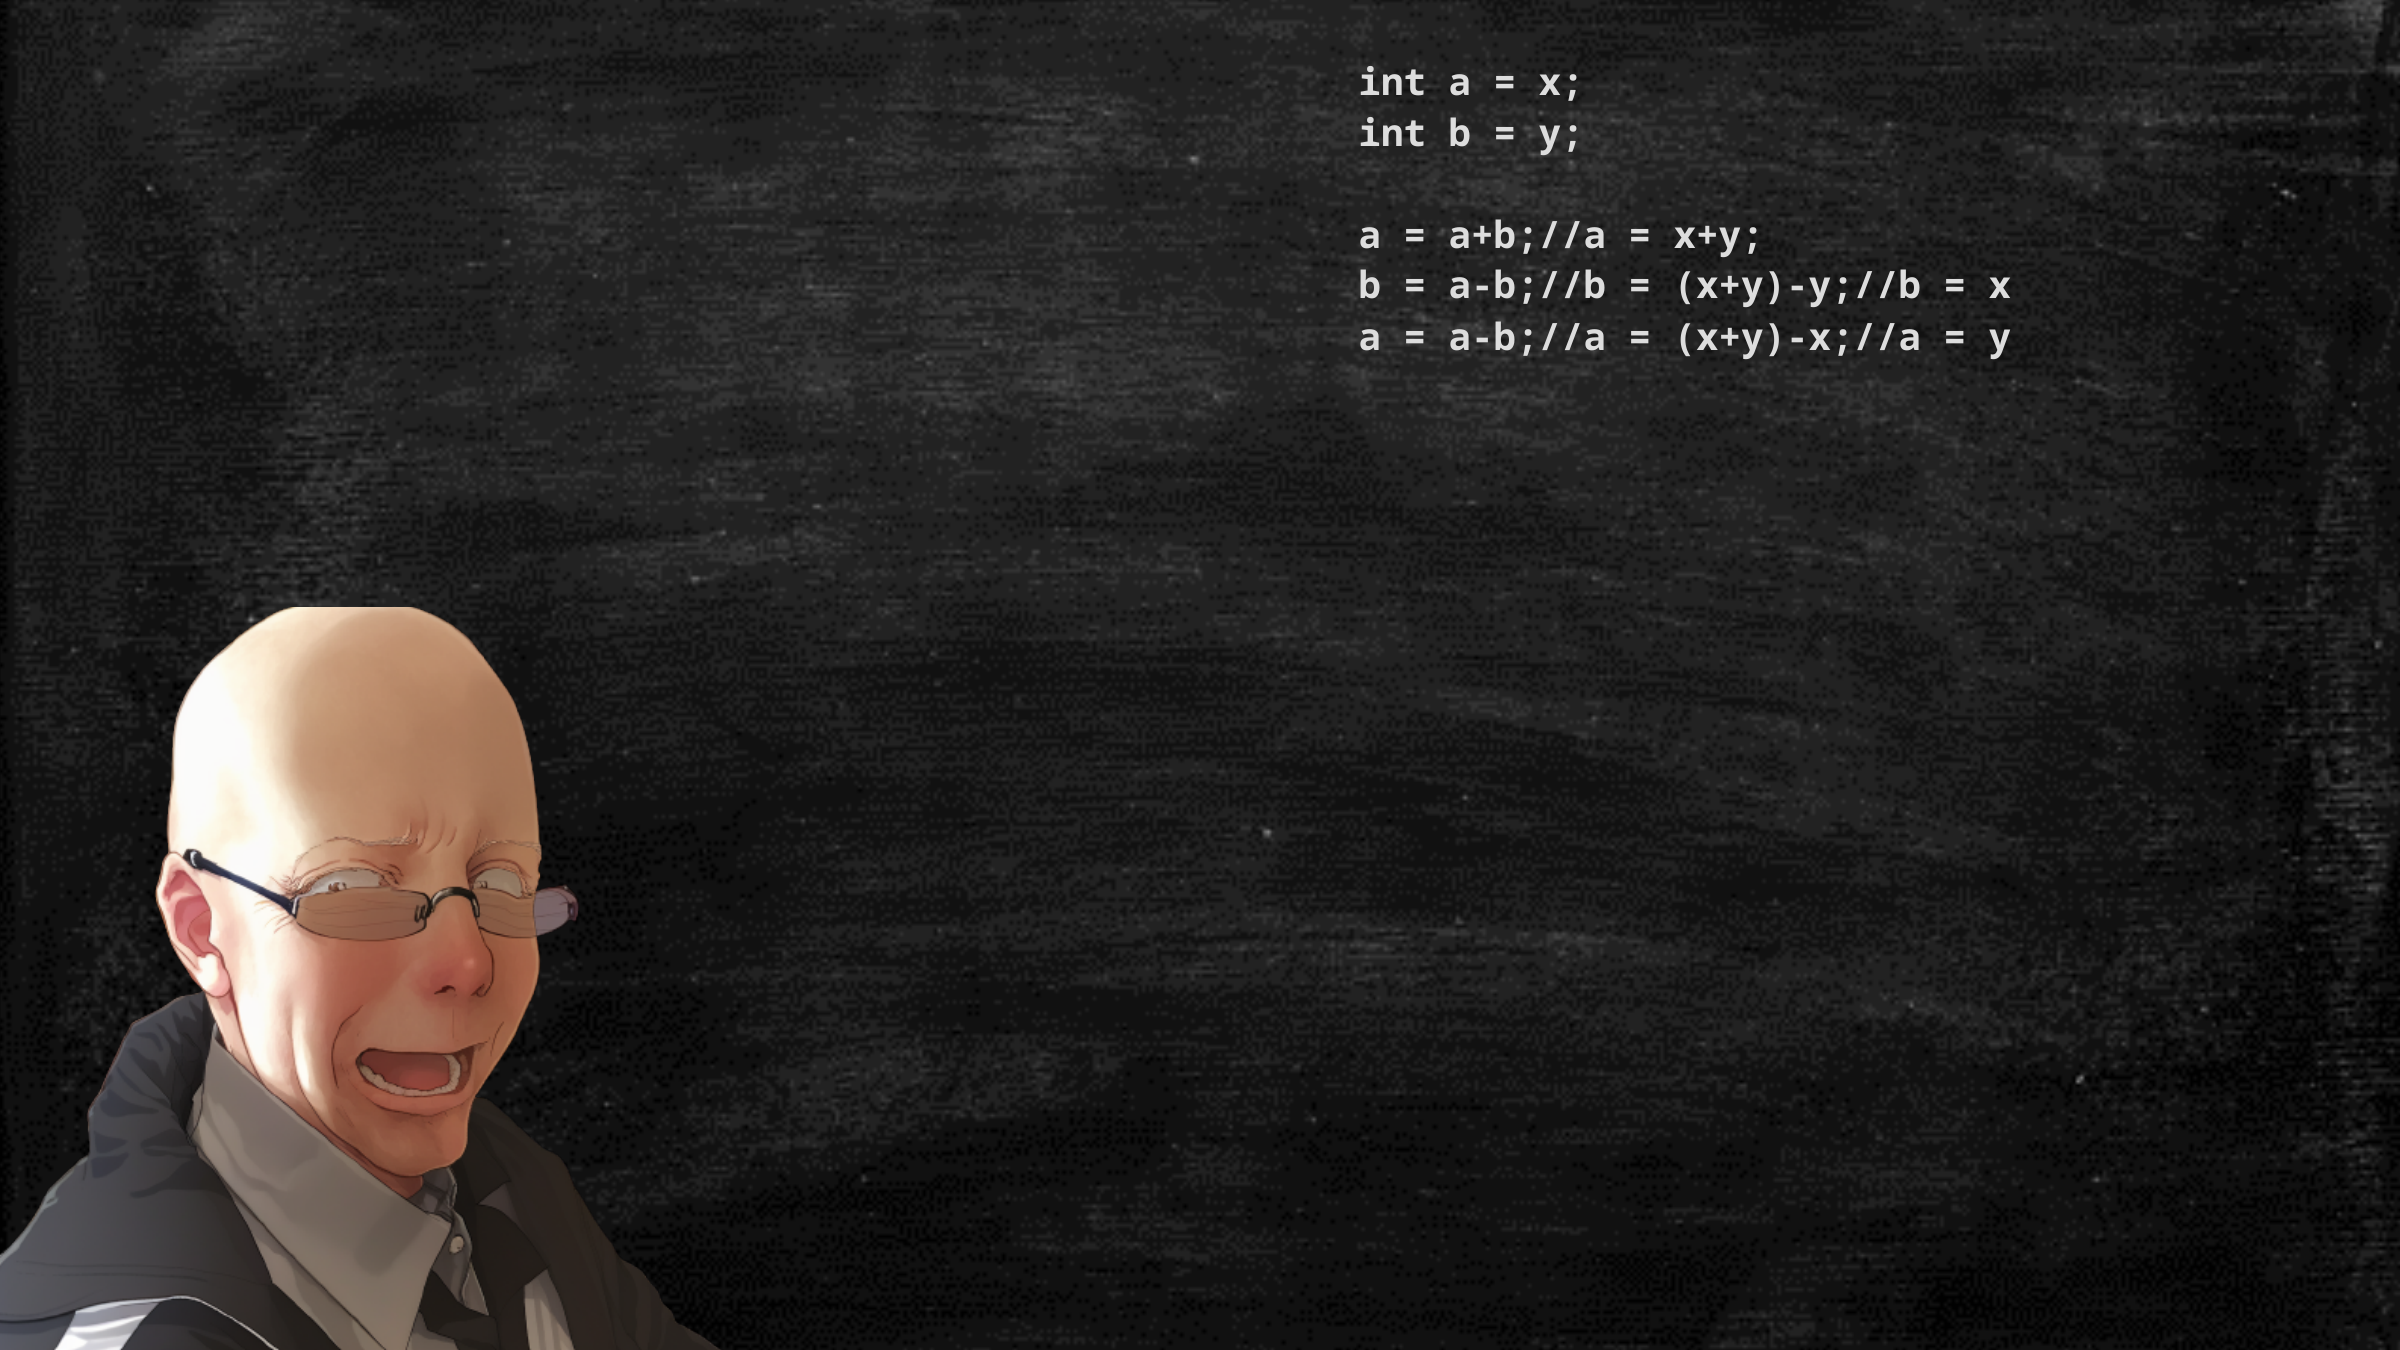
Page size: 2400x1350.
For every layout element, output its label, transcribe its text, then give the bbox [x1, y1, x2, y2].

text_box int a = x; int b = y; a = a+b;//a = x+y; b = a-b;//b = (x+y)-y;//b = x a = a-b;//a = (x+y)-x;//a = y [1343, 47, 2400, 1035]
picture [0, 0, 2400, 1350]
